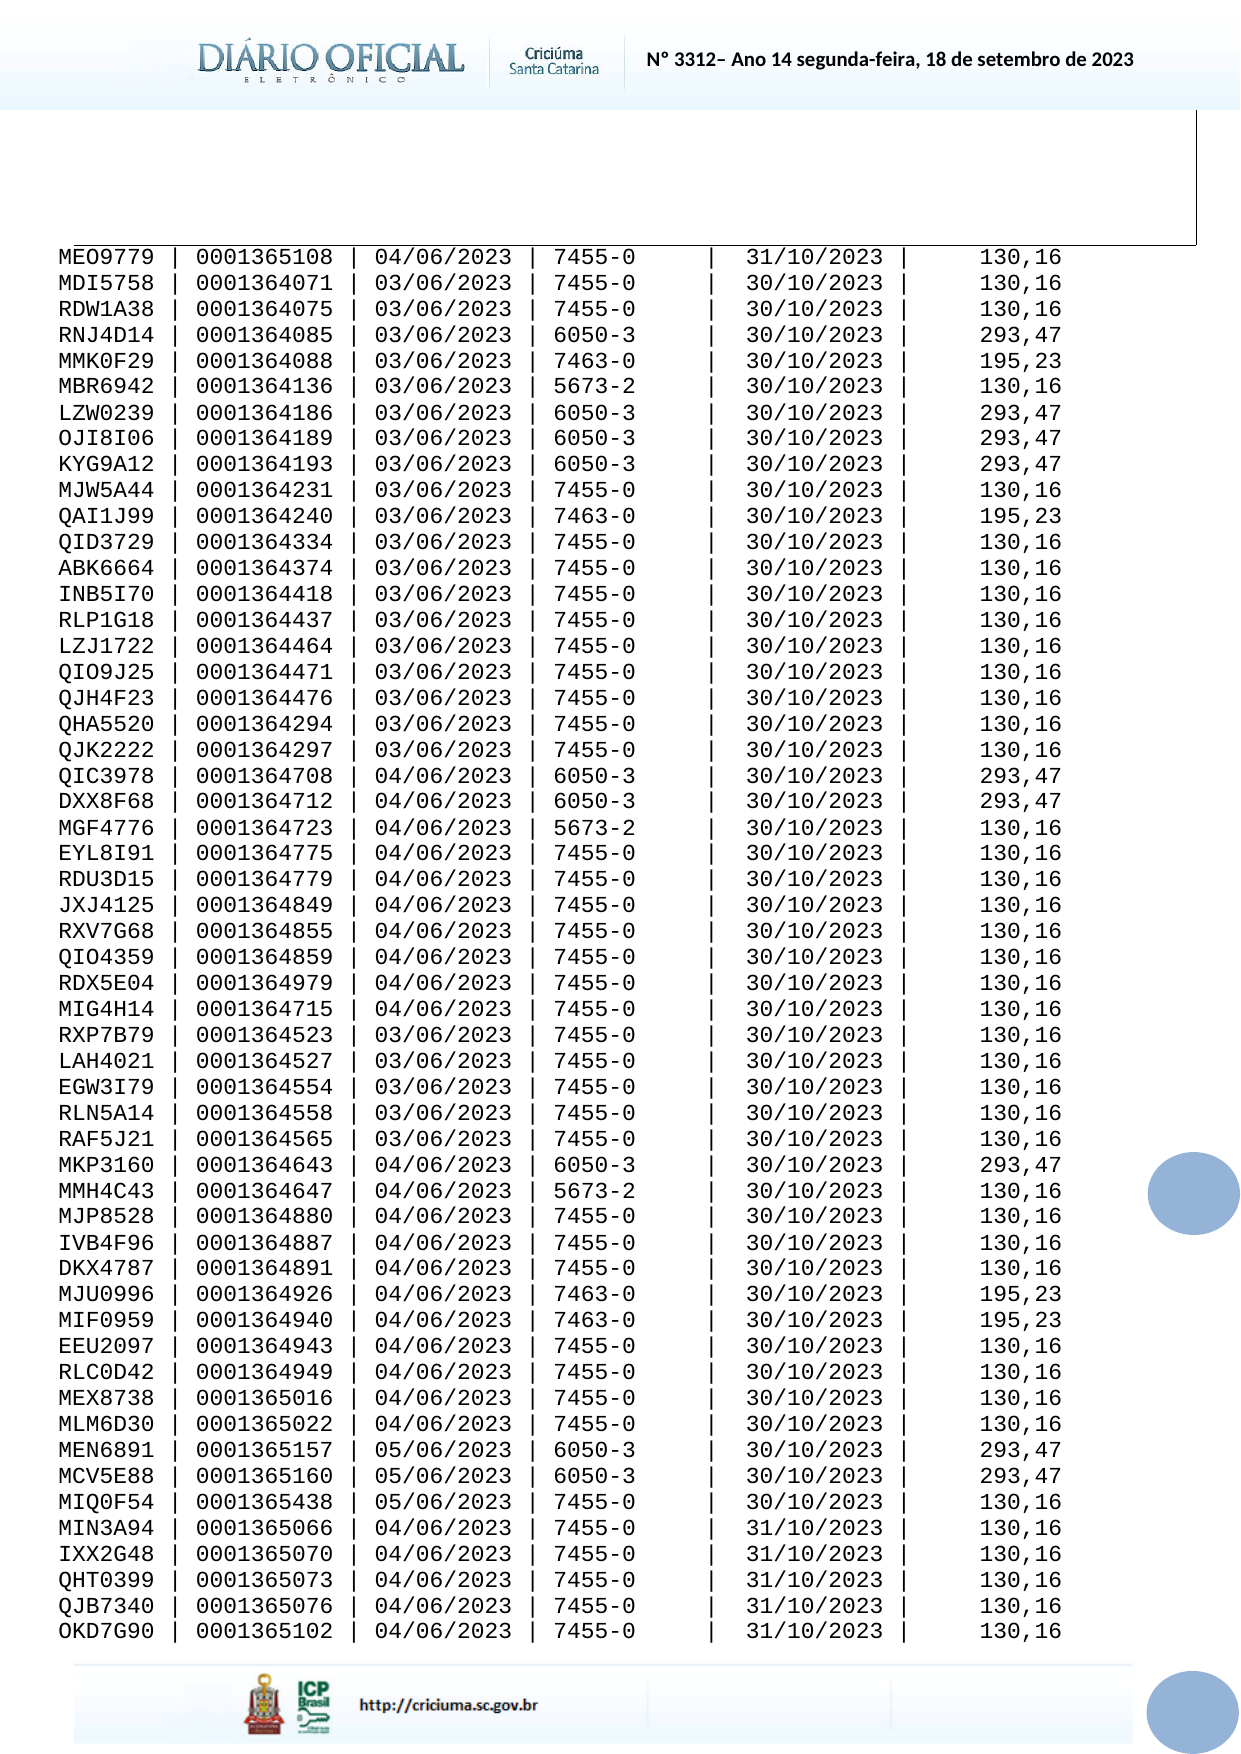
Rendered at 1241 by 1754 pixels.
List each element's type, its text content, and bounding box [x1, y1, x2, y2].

text JXJ4125 | 0001364849 | 04/06/2023 | 7455-0 | 30/10/2023 | 130,16 [44, 894, 1196, 919]
text RXV7G68 | 0001364855 | 04/06/2023 | 7455-0 | 30/10/2023 | 130,16 [44, 919, 1196, 946]
text MEX8738 | 0001365016 | 04/06/2023 | 7455-0 | 30/10/2023 | 130,16 [44, 1386, 1196, 1412]
text MJW5A44 | 0001364231 | 03/06/2023 | 7455-0 | 30/10/2023 | 130,16 [44, 479, 1196, 504]
text QJB7340 | 0001365076 | 04/06/2023 | 7455-0 | 31/10/2023 | 130,16 [44, 1594, 1196, 1620]
text RDU3D15 | 0001364779 | 04/06/2023 | 7455-0 | 30/10/2023 | 130,16 [44, 868, 1196, 894]
text MKP3160 | 0001364643 | 04/06/2023 | 6050-3 | 30/10/2023 | 293,47 [44, 1153, 1180, 1179]
text INB5I70 | 0001364418 | 03/06/2023 | 7455-0 | 30/10/2023 | 130,16 [44, 582, 1196, 608]
text RLC0D42 | 0001364949 | 04/06/2023 | 7455-0 | 30/10/2023 | 130,16 [44, 1361, 1196, 1386]
text ABK6664 | 0001364374 | 03/06/2023 | 7455-0 | 30/10/2023 | 130,16 [44, 556, 1196, 582]
text MMK0F29 | 0001364088 | 03/06/2023 | 7463-0 | 30/10/2023 | 195,23 [44, 349, 1196, 375]
text RDX5E04 | 0001364979 | 04/06/2023 | 7455-0 | 30/10/2023 | 130,16 [44, 971, 1196, 997]
text RLN5A14 | 0001364558 | 03/06/2023 | 7455-0 | 30/10/2023 | 130,16 [44, 1101, 1196, 1127]
text OJI8I06 | 0001364189 | 03/06/2023 | 6050-3 | 30/10/2023 | 293,47 [44, 427, 1196, 453]
text MJP8528 | 0001364880 | 04/06/2023 | 7455-0 | 30/10/2023 | 130,16 [44, 1205, 1171, 1231]
text QJH4F23 | 0001364476 | 03/06/2023 | 7455-0 | 30/10/2023 | 130,16 [44, 686, 1196, 712]
text MJU0996 | 0001364926 | 04/06/2023 | 7463-0 | 30/10/2023 | 195,23 [44, 1283, 1196, 1309]
text LZJ1722 | 0001364464 | 03/06/2023 | 7455-0 | 30/10/2023 | 130,16 [44, 634, 1196, 660]
text IXX2G48 | 0001365070 | 04/06/2023 | 7455-0 | 31/10/2023 | 130,16 [44, 1542, 1196, 1568]
text QIO9J25 | 0001364471 | 03/06/2023 | 7455-0 | 30/10/2023 | 130,16 [44, 660, 1196, 686]
text OKD7G90 | 0001365102 | 04/06/2023 | 7455-0 | 31/10/2023 | 130,16 [44, 1620, 1196, 1646]
text MMH4C43 | 0001364647 | 04/06/2023 | 5673-2 | 30/10/2023 | 130,16 [44, 1179, 1150, 1205]
text RNJ4D14 | 0001364085 | 03/06/2023 | 6050-3 | 30/10/2023 | 293,47 [44, 323, 1196, 349]
text MCV5E88 | 0001365160 | 05/06/2023 | 6050-3 | 30/10/2023 | 293,47 [44, 1464, 1196, 1490]
text DKX4787 | 0001364891 | 04/06/2023 | 7455-0 | 30/10/2023 | 130,16 [44, 1257, 1196, 1283]
text RXP7B79 | 0001364523 | 03/06/2023 | 7455-0 | 30/10/2023 | 130,16 [44, 1023, 1196, 1049]
text RAF5J21 | 0001364565 | 03/06/2023 | 7455-0 | 30/10/2023 | 130,16 [44, 1127, 1196, 1153]
text EYL8I91 | 0001364775 | 04/06/2023 | 7455-0 | 30/10/2023 | 130,16 [44, 842, 1196, 868]
text MLM6D30 | 0001365022 | 04/06/2023 | 7455-0 | 30/10/2023 | 130,16 [44, 1412, 1196, 1438]
text MIG4H14 | 0001364715 | 04/06/2023 | 7455-0 | 30/10/2023 | 130,16 [44, 997, 1196, 1023]
text RLP1G18 | 0001364437 | 03/06/2023 | 7455-0 | 30/10/2023 | 130,16 [44, 608, 1196, 634]
text MDI5758 | 0001364071 | 03/06/2023 | 7455-0 | 30/10/2023 | 130,16 [44, 271, 1196, 297]
text QAI1J99 | 0001364240 | 03/06/2023 | 7463-0 | 30/10/2023 | 195,23 [44, 504, 1196, 531]
text MEN6891 | 0001365157 | 05/06/2023 | 6050-3 | 30/10/2023 | 293,47 [44, 1438, 1196, 1464]
text IVB4F96 | 0001364887 | 04/06/2023 | 7455-0 | 30/10/2023 | 130,16 [44, 1231, 1196, 1257]
text KYG9A12 | 0001364193 | 03/06/2023 | 6050-3 | 30/10/2023 | 293,47 [44, 453, 1196, 479]
text QIC3978 | 0001364708 | 04/06/2023 | 6050-3 | 30/10/2023 | 293,47 [44, 764, 1196, 790]
text MGF4776 | 0001364723 | 04/06/2023 | 5673-2 | 30/10/2023 | 130,16 [44, 816, 1196, 842]
text RDW1A38 | 0001364075 | 03/06/2023 | 7455-0 | 30/10/2023 | 130,16 [44, 297, 1196, 323]
text MIQ0F54 | 0001365438 | 05/06/2023 | 7455-0 | 30/10/2023 | 130,16 [44, 1490, 1196, 1516]
text QID3729 | 0001364334 | 03/06/2023 | 7455-0 | 30/10/2023 | 130,16 [44, 531, 1196, 556]
text QJK2222 | 0001364297 | 03/06/2023 | 7455-0 | 30/10/2023 | 130,16 [44, 738, 1196, 764]
text EEU2097 | 0001364943 | 04/06/2023 | 7455-0 | 30/10/2023 | 130,16 [44, 1334, 1196, 1361]
text MIF0959 | 0001364940 | 04/06/2023 | 7463-0 | 30/10/2023 | 195,23 [44, 1309, 1196, 1334]
text QIO4359 | 0001364859 | 04/06/2023 | 7455-0 | 30/10/2023 | 130,16 [44, 946, 1196, 971]
text EGW3I79 | 0001364554 | 03/06/2023 | 7455-0 | 30/10/2023 | 130,16 [44, 1075, 1196, 1101]
text LAH4021 | 0001364527 | 03/06/2023 | 7455-0 | 30/10/2023 | 130,16 [44, 1049, 1196, 1075]
text MBR6942 | 0001364136 | 03/06/2023 | 5673-2 | 30/10/2023 | 130,16 [44, 375, 1196, 401]
text MIN3A94 | 0001365066 | 04/06/2023 | 7455-0 | 31/10/2023 | 130,16 [44, 1516, 1196, 1542]
text LZW0239 | 0001364186 | 03/06/2023 | 6050-3 | 30/10/2023 | 293,47 [44, 401, 1196, 427]
text MEO9779 | 0001365108 | 04/06/2023 | 7455-0 | 31/10/2023 | 130,16 [44, 245, 1196, 271]
text QHT0399 | 0001365073 | 04/06/2023 | 7455-0 | 31/10/2023 | 130,16 [44, 1568, 1196, 1594]
text QHA5520 | 0001364294 | 03/06/2023 | 7455-0 | 30/10/2023 | 130,16 [44, 712, 1196, 738]
text DXX8F68 | 0001364712 | 04/06/2023 | 6050-3 | 30/10/2023 | 293,47 [44, 790, 1196, 816]
